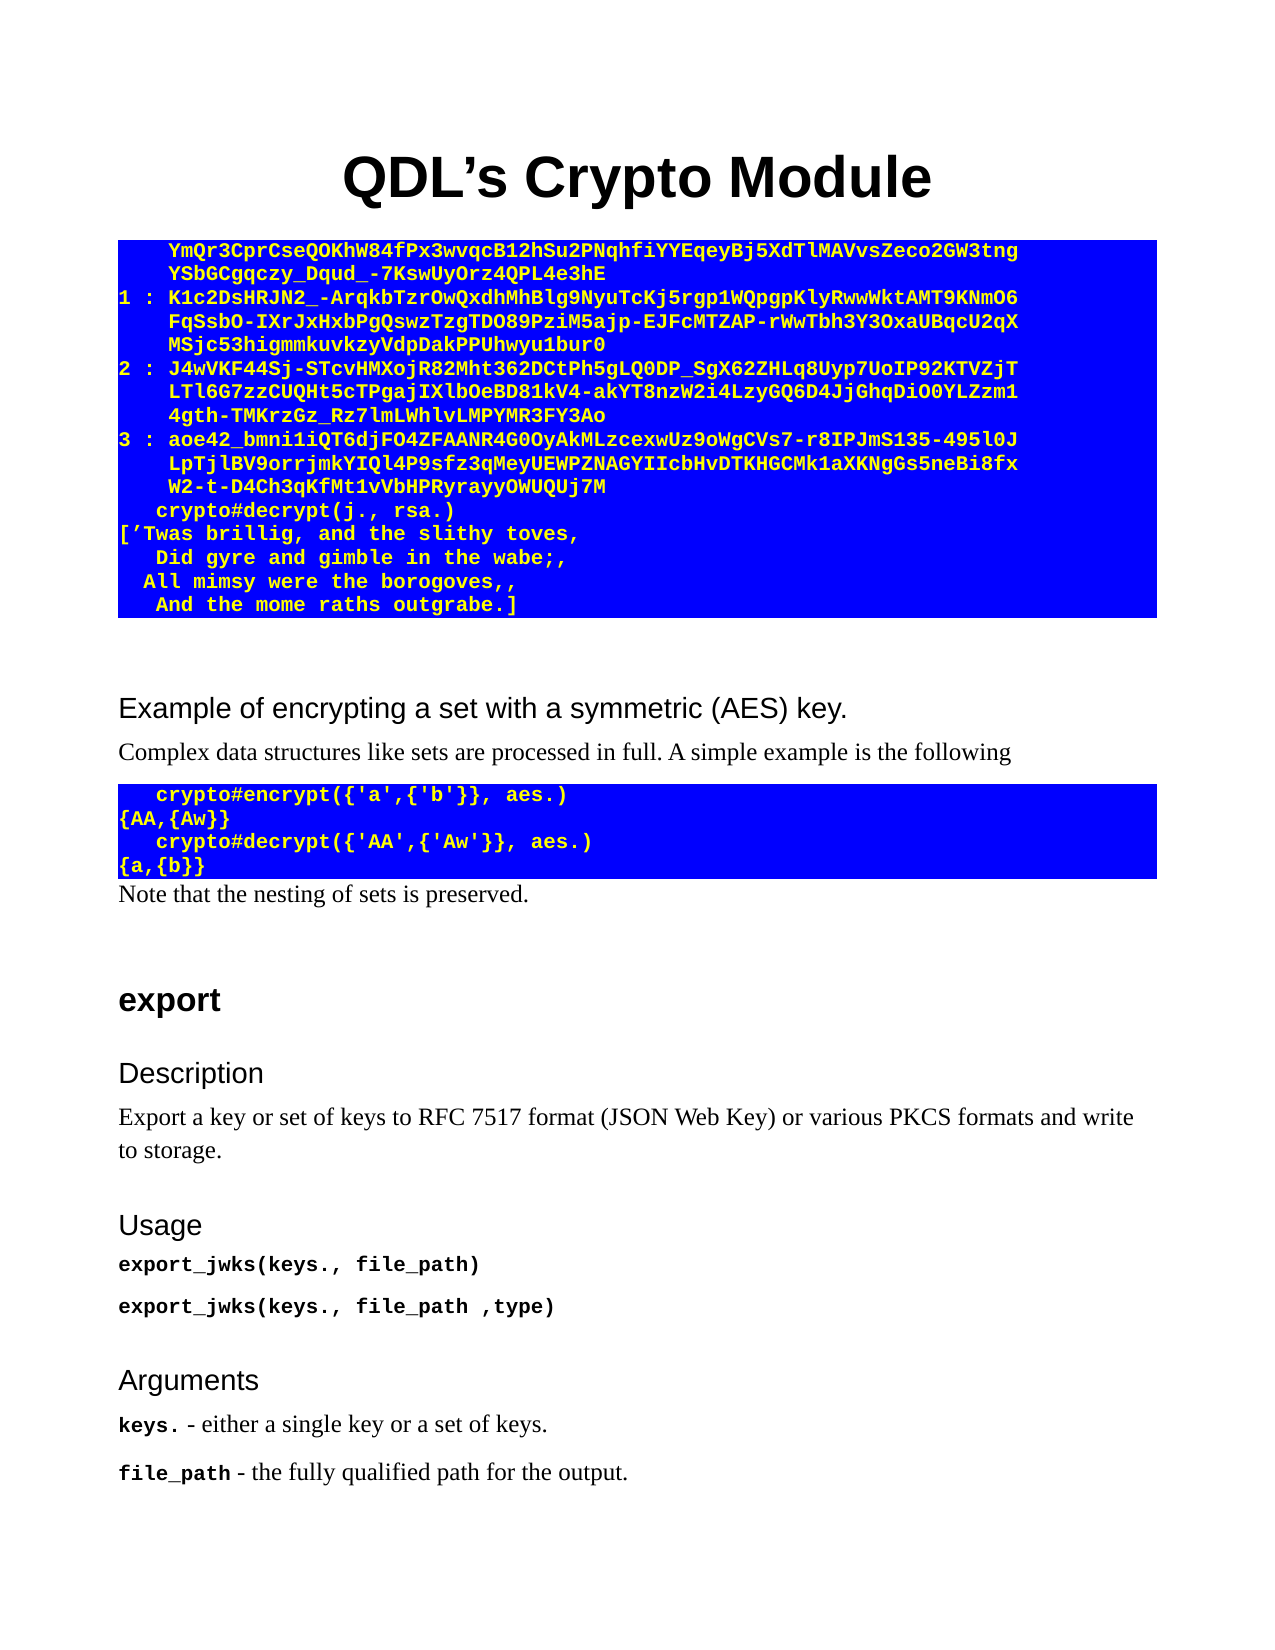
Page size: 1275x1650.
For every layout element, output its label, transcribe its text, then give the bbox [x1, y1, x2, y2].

text YSbGCgqczy_Dqud_-7KswUyOrz4QPL4e3hE [118, 263, 1157, 287]
text Did gyre and gimble in the wabe;, [118, 547, 1157, 571]
text LTl6G7zzCUQHt5cTPgajIXlbOeBD81kV4-akYT8nzW2i4LzyGQ6D4JjGhqDiO0YLZzm1 [118, 382, 1157, 405]
subtitle Description [118, 1056, 1157, 1090]
text keys. - either a single key or a set of keys. [118, 1409, 1157, 1438]
text crypto#decrypt({'AA',{'Aw'}}, aes.) {a,{b}} [118, 832, 1157, 879]
text 1 : K1c2DsHRJN2_-ArqkbTzrOwQxdhMhBlg9NyuTcKj5rgp1WQpgpKlyRwwWktAMT9KNmO6 [118, 287, 1157, 311]
text YmQr3CprCseQOKhW84fPx3wvqcB12hSu2PNqhfiYYEqeyBj5XdTlMAVvsZeco2GW3tng [118, 240, 1157, 263]
text export_jwks(keys., file_path ,type) [118, 1296, 1157, 1319]
text Note that the nesting of sets is preserved. [118, 879, 1157, 941]
text export_jwks(keys., file_path) [118, 1254, 1157, 1278]
text 2 : J4wVKF44Sj-STcvHMXojR82Mht362DCtPh5gLQ0DP_SgX62ZHLq8Uyp7UoIP92KTVZjT [118, 358, 1157, 382]
text file_path - the fully qualified path for the output. [118, 1457, 1157, 1487]
text LpTjlBV9orrjmkYIQl4P9sfz3qMeyUEWPZNAGYIIcbHvDTKHGCMk1aXKNgGs5neBi8fx [118, 452, 1157, 476]
subtitle Example of encrypting a set with a symmetric (AES) key. [118, 691, 1157, 724]
text W2-t-D4Ch3qKfMt1vVbHPRyrayyOWUQUj7M [118, 476, 1157, 500]
text Export a key or set of keys to RFC 7517 format (JSON Web Key) or various PKCS formats and write to storage. [118, 1102, 1157, 1164]
text Complex data structures like sets are processed in full. A simple example is the following [118, 737, 1157, 765]
text And the mome raths outgrabe.] [118, 594, 1157, 618]
text MSjc53higmmkuvkzyVdpDakPPUhwyu1bur0 [118, 334, 1157, 358]
text crypto#decrypt(j., rsa.) [’Twas brillig, and the slithy toves, [118, 500, 1157, 547]
text FqSsbO-IXrJxHxbPgQswzTzgTDO89PziM5ajp-EJFcMTZAP-rWwTbh3Y3OxaUBqcU2qX [118, 311, 1157, 334]
text 3 : aoe42_bmni1iQT6djFO4ZFAANR4G0OyAkMLzcexwUz9oWgCVs7-r8IPJmS135-495l0J [118, 429, 1157, 452]
text All mimsy were the borogoves,, [118, 571, 1157, 594]
text crypto#encrypt({'a',{'b'}}, aes.) {AA,{Aw}} [118, 784, 1157, 832]
subtitle export [118, 980, 1157, 1019]
subtitle Arguments [118, 1363, 1157, 1396]
text 4gth-TMKrzGz_Rz7lmLWhlvLMPYMR3FY3Ao [118, 405, 1157, 429]
subtitle Usage [118, 1208, 1157, 1242]
